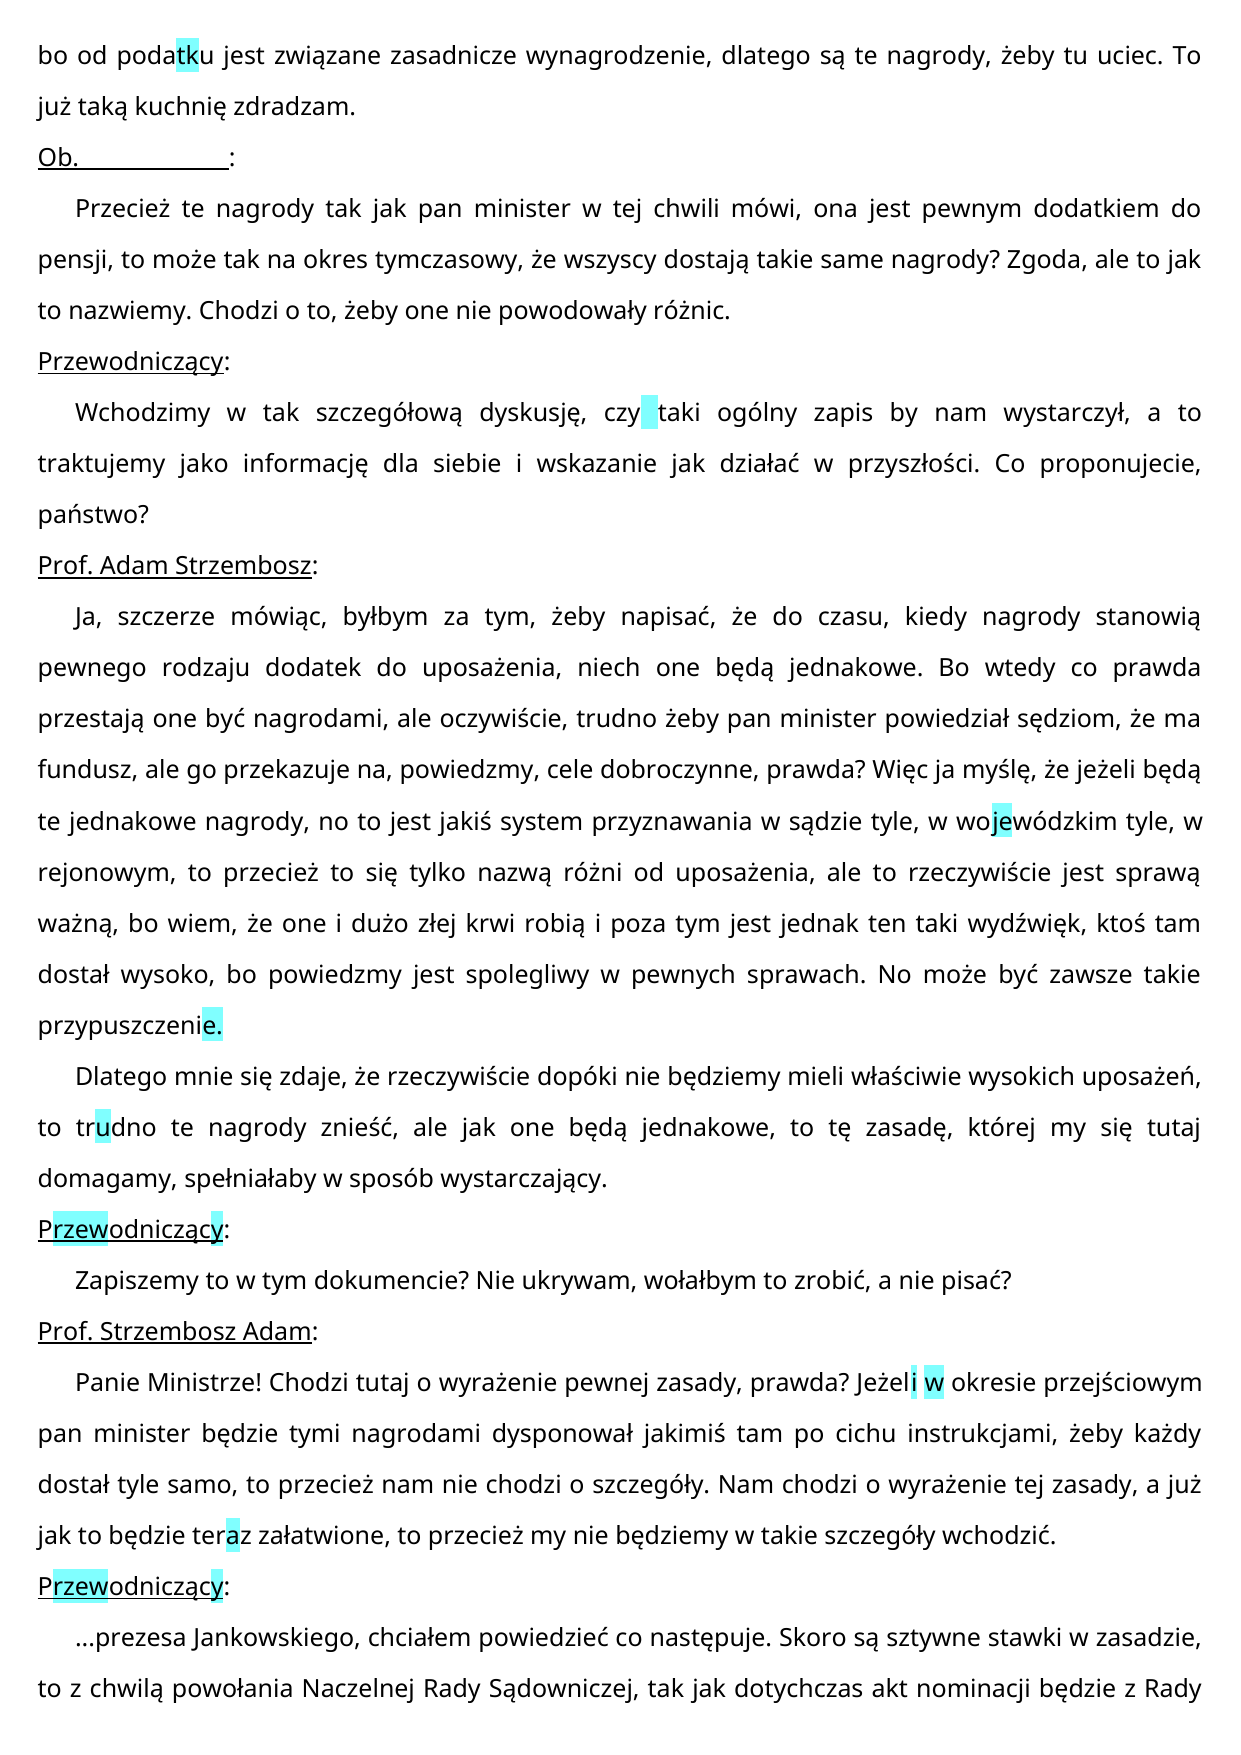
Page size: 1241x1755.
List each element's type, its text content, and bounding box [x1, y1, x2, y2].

text Wchodzimy w tak szczegółową dyskusję, czy taki ogólny zapis by nam wystarczył, a to traktujemy jako informację dla siebie i wskazanie jak działać w przyszłości. Co proponujecie, państwo? [37, 395, 1203, 531]
text Prof. Strzembosz Adam: [37, 1313, 1203, 1348]
text bo od podatku jest związane zasadnicze wynagrodzenie, dlatego są te nagrody, żeby tu uciec. To już taką kuchnię zdradzam. [37, 37, 1203, 123]
text Przecież te nagrody tak jak pan minister w tej chwili mówi, ona jest pewnym dodatkiem do pensji, to może tak na okres tymczasowy, że wszyscy dostają takie same nagrody? Zgoda, ale to jak to nazwiemy. Chodzi o to, żeby one nie powodowały różnic. [37, 191, 1203, 327]
text Ja, szczerze mówiąc, byłbym za tym, żeby napisać, że do czasu, kiedy nagrody stanowią pewnego rodzaju dodatek do uposażenia, niech one będą jednakowe. Bo wtedy co prawda przestają one być nagrodami, ale oczywiście, trudno żeby pan minister powiedział sędziom, że ma fundusz, ale go przekazuje na, powiedzmy, cele dobroczynne, prawda? Więc ja myślę, że jeżeli będą te jednakowe nagrody, no to jest jakiś system przyznawania w sądzie tyle, w wojewódzkim tyle, w rejonowym, to przecież to się tylko nazwą różni od uposażenia, ale to rzeczywiście jest sprawą ważną, bo wiem, że one i dużo złej krwi robią i poza tym jest jednak ten taki wydźwięk, ktoś tam dostał wysoko, bo powiedzmy jest spolegliwy w pewnych sprawach. No może być zawsze takie przypuszczenie. [37, 599, 1203, 1041]
text Dlatego mnie się zdaje, że rzeczywiście dopóki nie będziemy mieli właściwie wysokich uposażeń, to trudno te nagrody znieść, ale jak one będą jednakowe, to tę zasadę, której my się tutaj domagamy, spełniałaby w sposób wystarczający. [37, 1058, 1203, 1194]
text ...prezesa Jankowskiego, chciałem powiedzieć co następuje. Skoro są sztywne stawki w zasadzie, to z chwilą powołania Naczelnej Rady Sądowniczej, tak jak dotychczas akt nominacji będzie z Rady [37, 1620, 1203, 1705]
text Przewodniczący: [37, 344, 1203, 378]
text Przewodniczący: [37, 1211, 1203, 1246]
text Ob. : [37, 139, 1203, 174]
text Prof. Adam Strzembosz: [37, 548, 1203, 582]
text Panie Ministrze! Chodzi tutaj o wyrażenie pewnej zasady, prawda? Jeżeli w okresie przejściowym pan minister będzie tymi nagrodami dysponował jakimiś tam po cichu instrukcjami, żeby każdy dostał tyle samo, to przecież nam nie chodzi o szczegóły. Nam chodzi o wyrażenie tej zasady, a już jak to będzie teraz załatwione, to przecież my nie będziemy w takie szczegóły wchodzić. [37, 1364, 1203, 1552]
text Zapiszemy to w tym dokumencie? Nie ukrywam, wołałbym to zrobić, a nie pisać? [37, 1262, 1203, 1297]
text Przewodniczący: [37, 1569, 1203, 1603]
